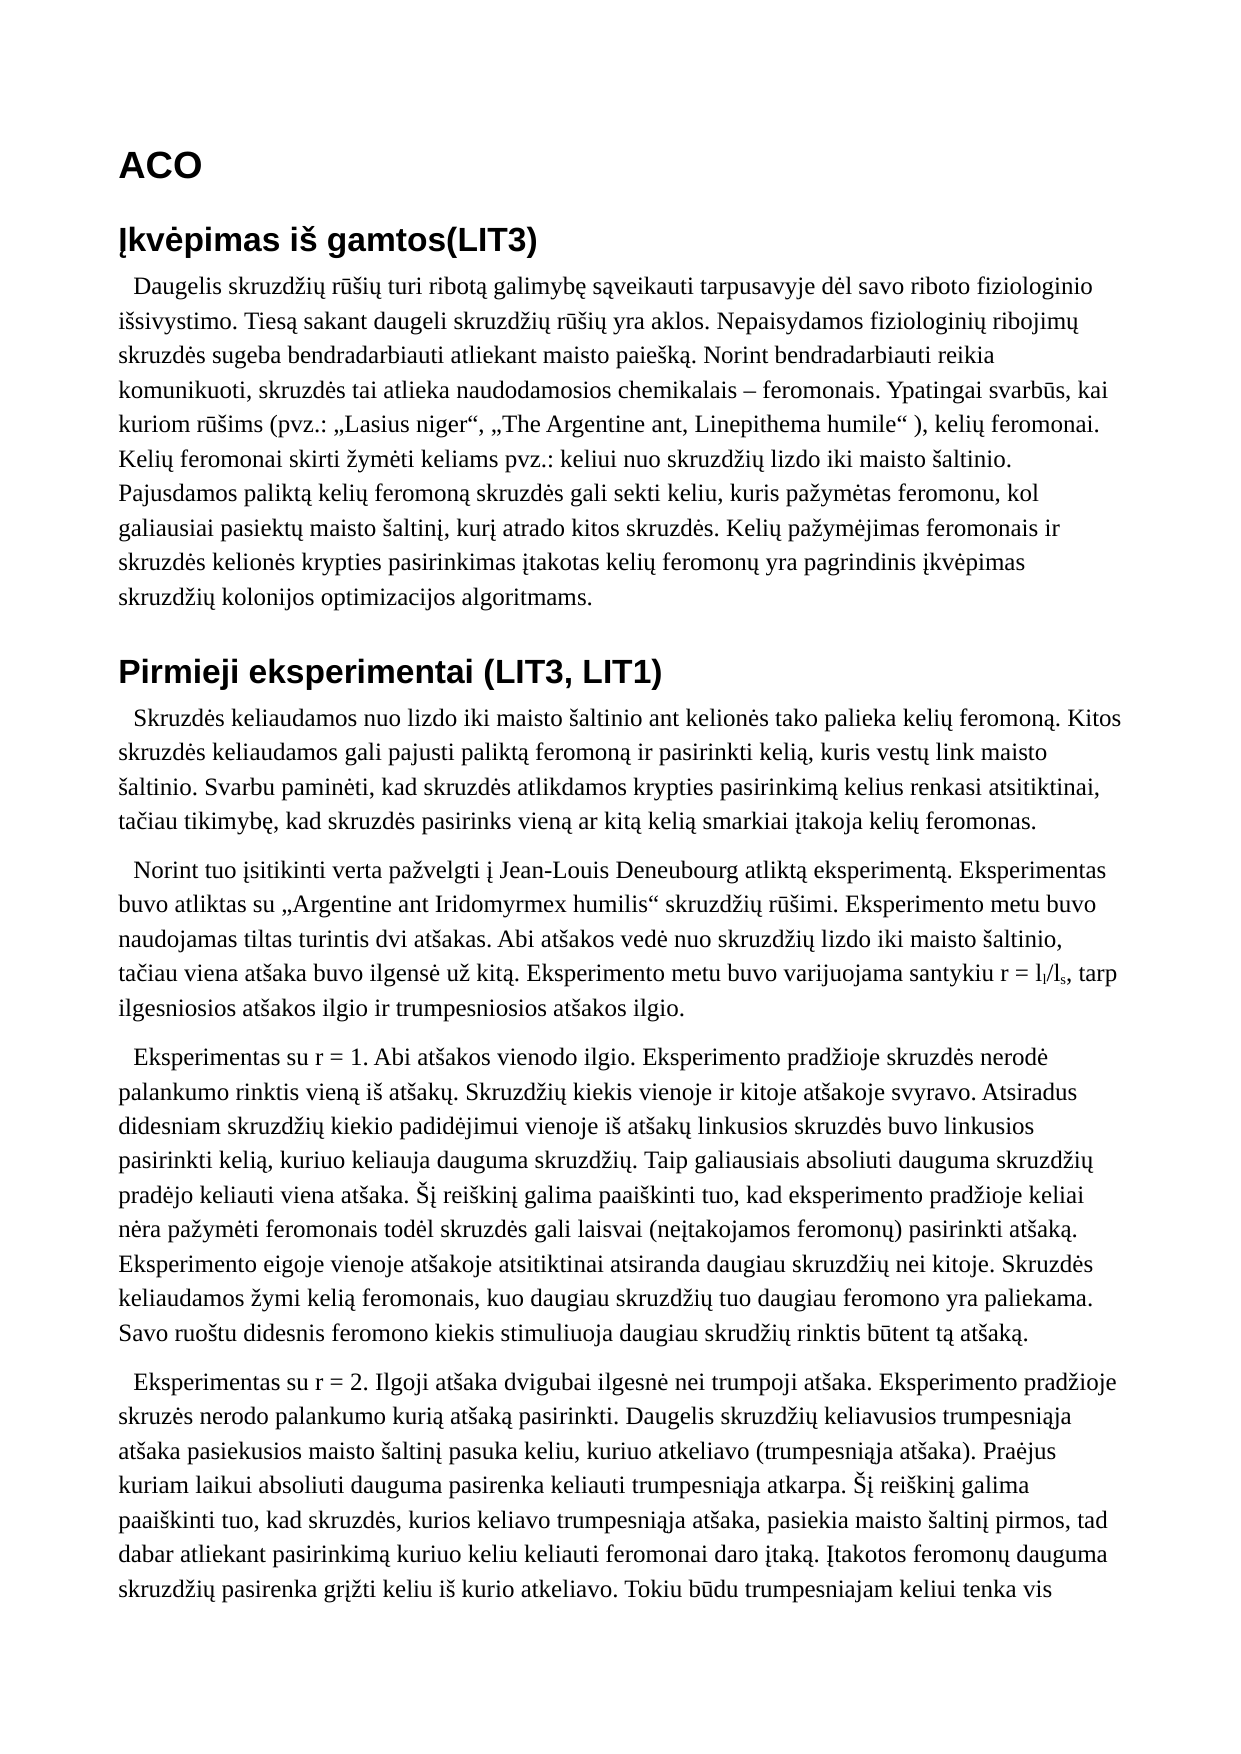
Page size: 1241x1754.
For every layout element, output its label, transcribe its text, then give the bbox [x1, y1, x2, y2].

subtitle Pirmieji eksperimentai (LIT3, LIT1) [118, 651, 1122, 690]
text Skruzdės keliaudamos nuo lizdo iki maisto šaltinio ant kelionės tako palieka kelių feromoną. Kitos skruzdės keliaudamos gali pajusti paliktą feromoną ir pasirinkti kelią, kuris vestų link maisto šaltinio. Svarbu paminėti, kad skruzdės atlikdamos krypties pasirinkimą kelius renkasi atsitiktinai, tačiau tikimybę, kad skruzdės pasirinks vieną ar kitą kelią smarkiai įtakoja kelių feromonas. [118, 703, 1122, 835]
text Norint tuo įsitikinti verta pažvelgti į Jean-Louis Deneubourg atliktą eksperimentą. Eksperimentas buvo atliktas su „Argentine ant Iridomyrmex humilis“ skruzdžių rūšimi. Eksperimento metu buvo naudojamas tiltas turintis dvi atšakas. Abi atšakos vedė nuo skruzdžių lizdo iki maisto šaltinio, tačiau viena atšaka buvo ilgensė už kitą. Eksperimento metu buvo varijuojama santykiu r = ll/ls, tarp ilgesniosios atšakos ilgio ir trumpesniosios atšakos ilgio. [118, 855, 1122, 1022]
text Eksperimentas su r = 1. Abi atšakos vienodo ilgio. Eksperimento pradžioje skruzdės nerodė palankumo rinktis vieną iš atšakų. Skruzdžių kiekis vienoje ir kitoje atšakoje svyravo. Atsiradus didesniam skruzdžių kiekio padidėjimui vienoje iš atšakų linkusios skruzdės buvo linkusios pasirinkti kelią, kuriuo keliauja dauguma skruzdžių. Taip galiausiais absoliuti dauguma skruzdžių pradėjo keliauti viena atšaka. Šį reiškinį galima paaiškinti tuo, kad eksperimento pradžioje keliai nėra pažymėti feromonais todėl skruzdės gali laisvai (neįtakojamos feromonų) pasirinkti atšaką. Eksperimento eigoje vienoje atšakoje atsitiktinai atsiranda daugiau skruzdžių nei kitoje. Skruzdės keliaudamos žymi kelią feromonais, kuo daugiau skruzdžių tuo daugiau feromono yra paliekama. Savo ruoštu didesnis feromono kiekis stimuliuoja daugiau skrudžių rinktis būtent tą atšaką. [118, 1042, 1122, 1347]
subtitle Įkvėpimas iš gamtos(LIT3) [118, 220, 1122, 259]
text Eksperimentas su r = 2. Ilgoji atšaka dvigubai ilgesnė nei trumpoji atšaka. Eksperimento pradžioje skruzės nerodo palankumo kurią atšaką pasirinkti. Daugelis skruzdžių keliavusios trumpesniąja atšaka pasiekusios maisto šaltinį pasuka keliu, kuriuo atkeliavo (trumpesniąja atšaka). Praėjus kuriam laikui absoliuti dauguma pasirenka keliauti trumpesniąja atkarpa. Šį reiškinį galima paaiškinti tuo, kad skruzdės, kurios keliavo trumpesniąja atšaka, pasiekia maisto šaltinį pirmos, tad dabar atliekant pasirinkimą kuriuo keliu keliauti feromonai daro įtaką. Įtakotos feromonų dauguma skruzdžių pasirenka grįžti keliu iš kurio atkeliavo. Tokiu būdu trumpesniajam keliui tenka vis [118, 1367, 1122, 1603]
subtitle ACO [118, 143, 1122, 187]
text Daugelis skruzdžių rūšių turi ribotą galimybę sąveikauti tarpusavyje dėl savo riboto fiziologinio išsivystimo. Tiesą sakant daugeli skruzdžių rūšių yra aklos. Nepaisydamos fiziologinių ribojimų skruzdės sugeba bendradarbiauti atliekant maisto paiešką. Norint bendradarbiauti reikia komunikuoti, skruzdės tai atlieka naudodamosios chemikalais – feromonais. Ypatingai svarbūs, kai kuriom rūšims (pvz.: „Lasius niger“, „The Argentine ant, Linepithema humile“ ), kelių feromonai. Kelių feromonai skirti žymėti keliams pvz.: keliui nuo skruzdžių lizdo iki maisto šaltinio. Pajusdamos paliktą kelių feromoną skruzdės gali sekti keliu, kuris pažymėtas feromonu, kol galiausiai pasiektų maisto šaltinį, kurį atrado kitos skruzdės. Kelių pažymėjimas feromonais ir skruzdės kelionės krypties pasirinkimas įtakotas kelių feromonų yra pagrindinis įkvėpimas skruzdžių kolonijos optimizacijos algoritmams. [118, 271, 1122, 610]
